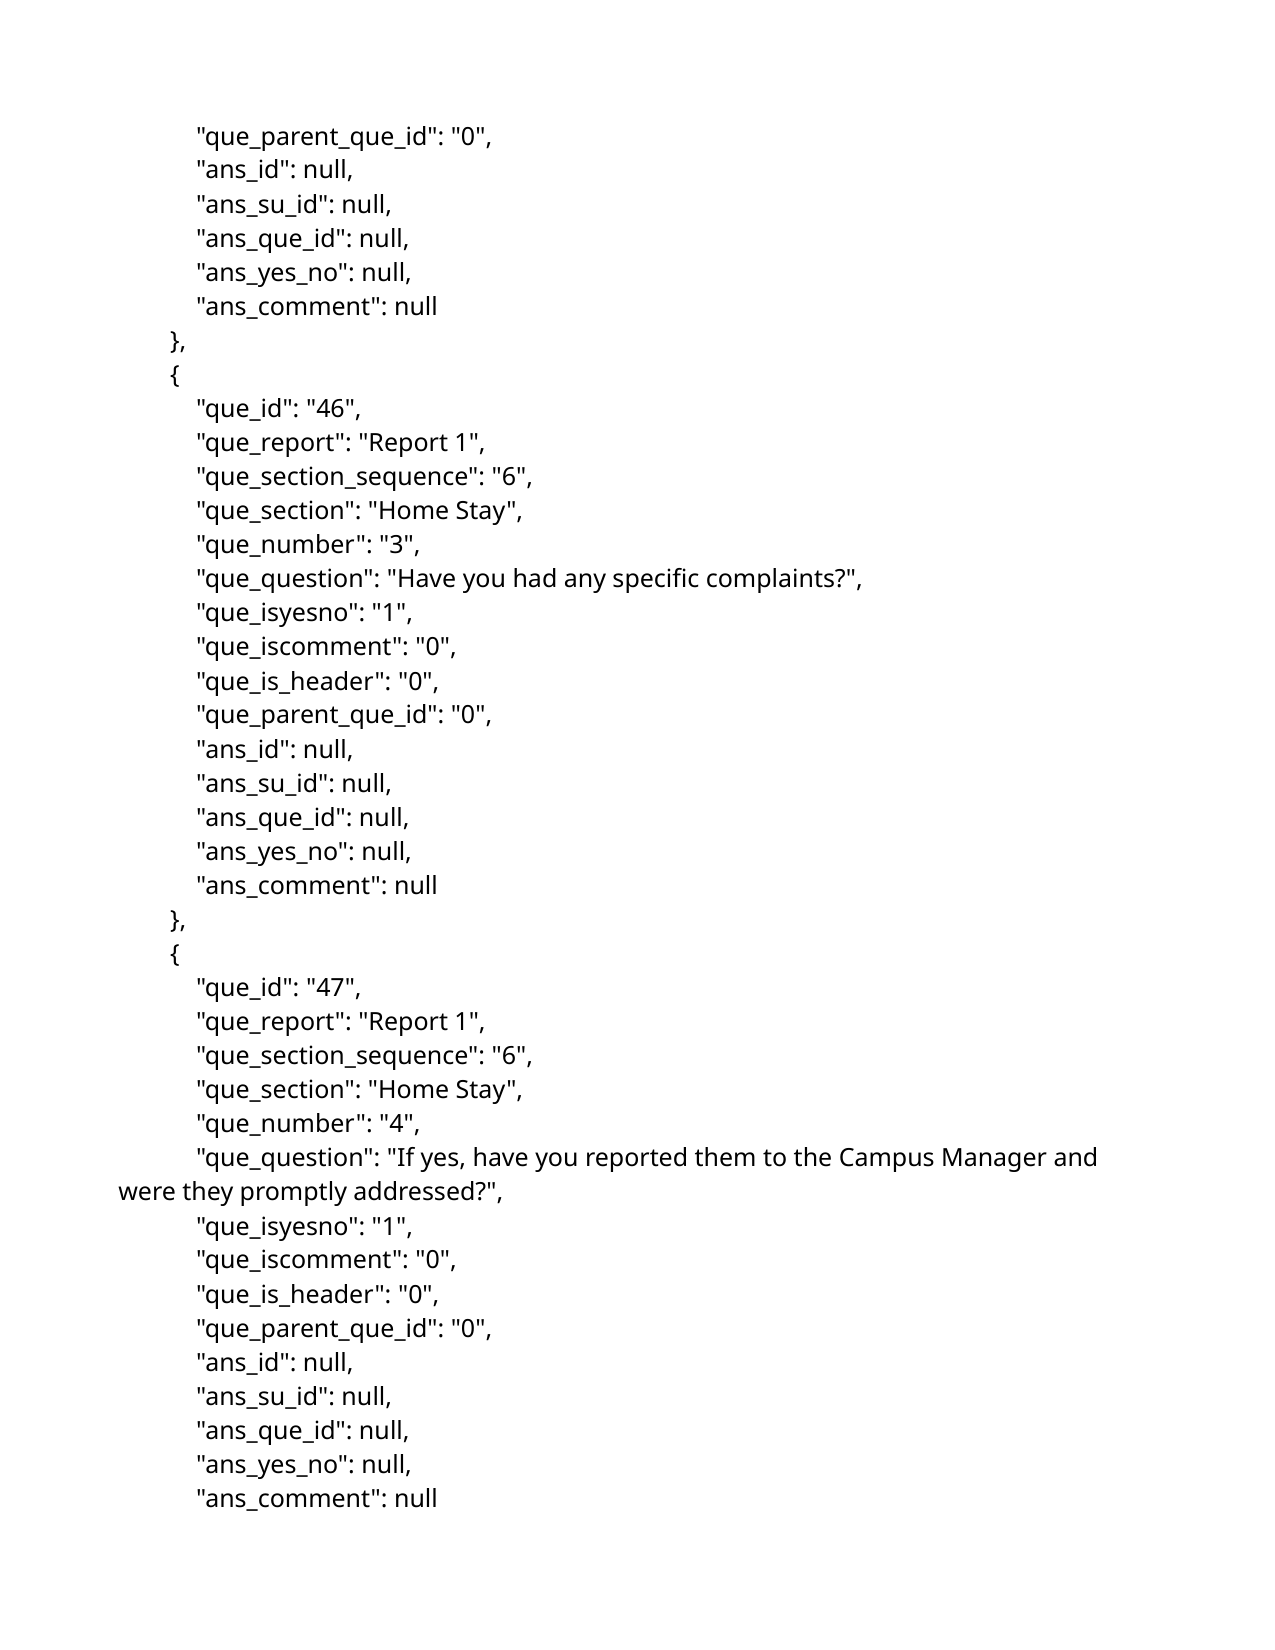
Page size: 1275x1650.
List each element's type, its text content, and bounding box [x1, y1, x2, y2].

text "que_parent_que_id": "0", "ans_id": null, "ans_su_id": null, "ans_que_id": null, "ans_yes_no": null, "ans_comment": null }, { "que_id": "46", "que_report": "Report 1", "que_section_sequence": "6", "que_section": "Home Stay", "que_number": "3", "que_question": "Have you had any specific complaints?", "que_isyesno": "1", "que_iscomment": "0", "que_is_header": "0", "que_parent_que_id": "0", "ans_id": null, "ans_su_id": null, "ans_que_id": null, "ans_yes_no": null, "ans_comment": null }, { "que_id": "47", "que_report": "Report 1", "que_section_sequence": "6", "que_section": "Home Stay", "que_number": "4", "que_question": "If yes, have you reported them to the Campus Manager and were they promptly addressed?", "que_isyesno": "1", "que_iscomment": "0", "que_is_header": "0", "que_parent_que_id": "0", "ans_id": null, "ans_su_id": null, "ans_que_id": null, "ans_yes_no": null, "ans_comment": null [118, 118, 1157, 1515]
